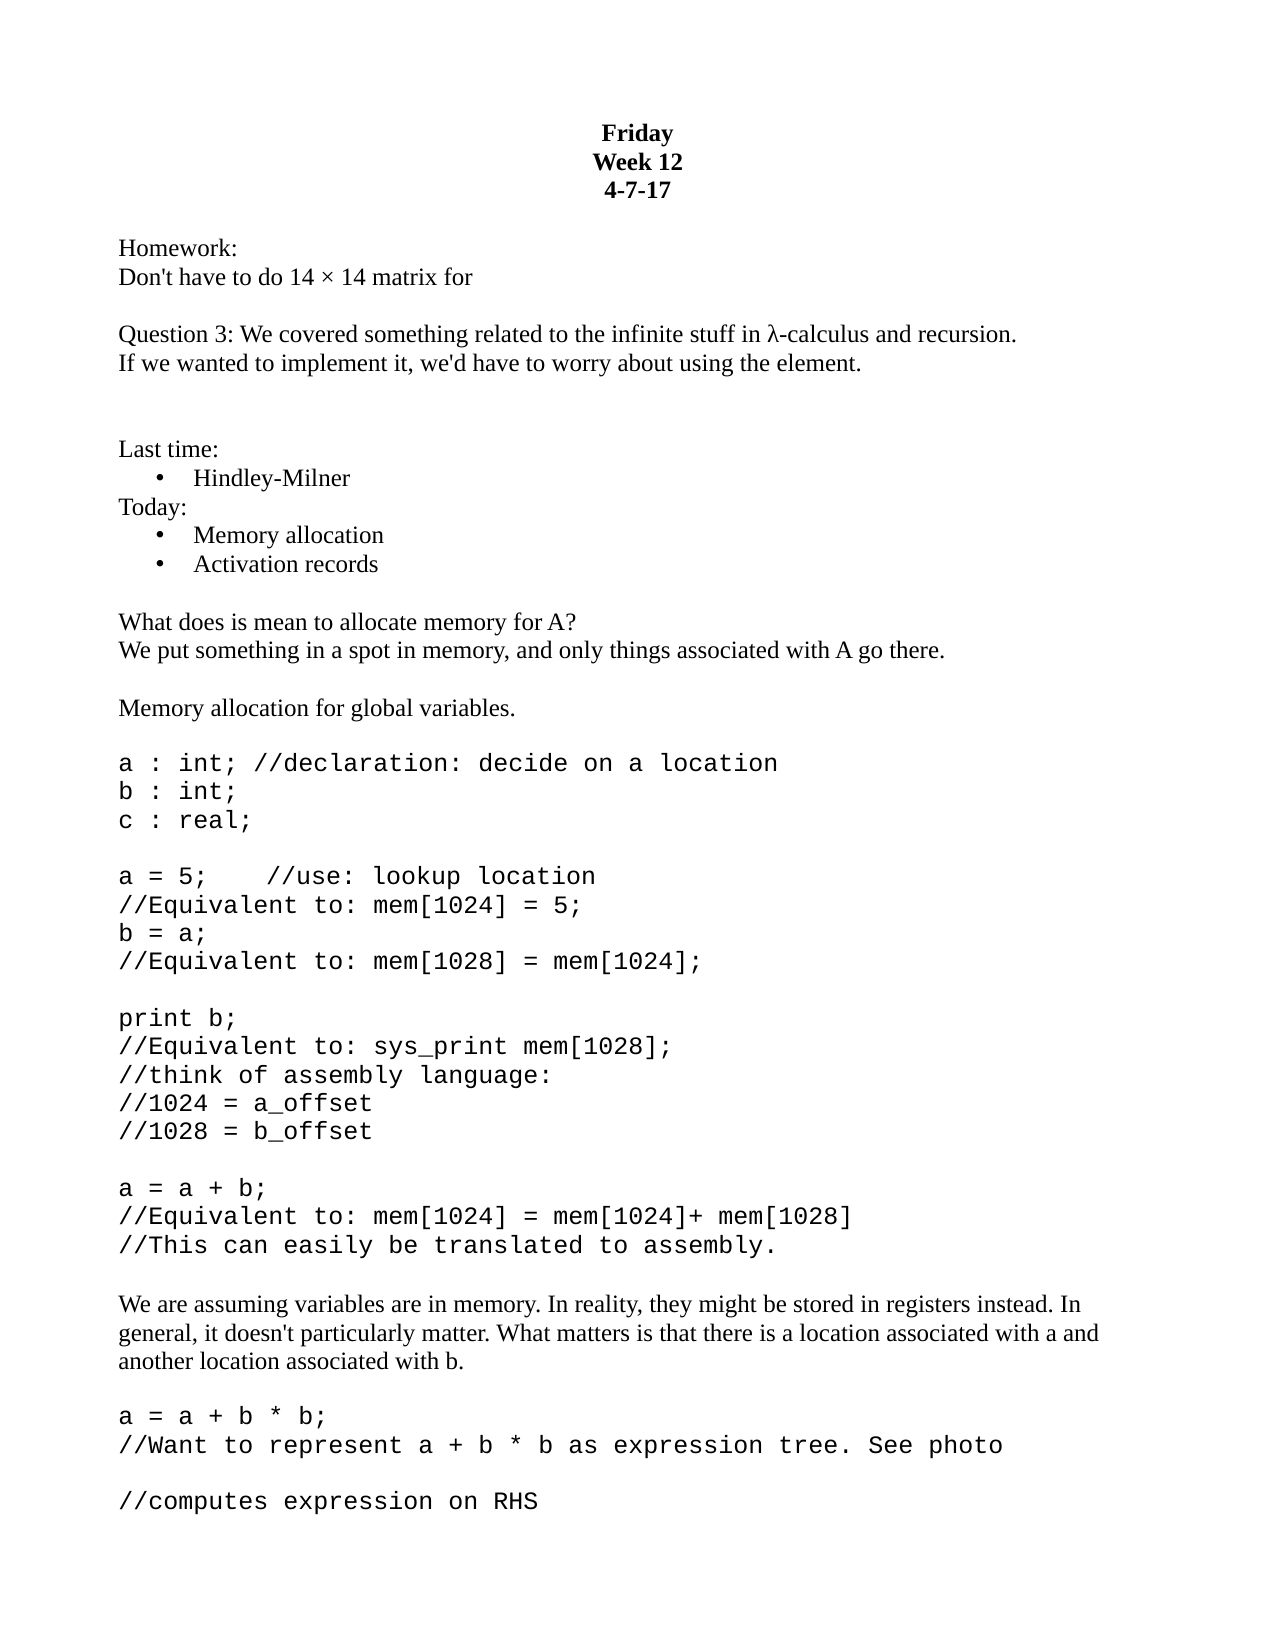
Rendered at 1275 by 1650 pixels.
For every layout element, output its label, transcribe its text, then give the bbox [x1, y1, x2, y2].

text We put something in a spot in memory, and only things associated with A go there. [118, 636, 1157, 664]
text //Equivalent to: sys_print mem[1028]; [118, 1034, 1157, 1062]
text //This can easily be translated to assembly. [118, 1232, 1157, 1261]
text Last time: [118, 434, 1157, 463]
text //Equivalent to: mem[1024] = mem[1024]+ mem[1028] [118, 1204, 1157, 1232]
text //1024 = a_offset [118, 1091, 1157, 1119]
list Memory allocation [156, 521, 1157, 549]
text Today: [118, 492, 1157, 521]
list Hindley-Milner [156, 463, 1157, 492]
text a = a + b * b; [118, 1404, 1157, 1432]
text c : real; [118, 807, 1157, 836]
text If we wanted to implement it, we'd have to worry about using the element. [118, 348, 1157, 377]
text We are assuming variables are in memory. In reality, they might be stored in registers instead. In general, it doesn't particularly matter. What matters is that there is a location associated with a and another location associated with b. [118, 1289, 1157, 1375]
text b : int; [118, 779, 1157, 807]
text //Equivalent to: mem[1024] = 5; [118, 892, 1157, 921]
list Activation records [156, 549, 1157, 578]
text Homework: [118, 233, 1157, 262]
text //think of assembly language: [118, 1062, 1157, 1091]
text //Want to represent a + b * b as expression tree. See photo [118, 1432, 1157, 1461]
text 4-7-17 [118, 176, 1157, 204]
text a : int; //declaration: decide on a location [118, 751, 1157, 779]
text Question 3: We covered something related to the infinite stuff in λ-calculus and recursion. [118, 319, 1157, 348]
text //1028 = b_offset [118, 1119, 1157, 1147]
text Week 12 [118, 147, 1157, 176]
text Friday [118, 118, 1157, 147]
text b = a; [118, 921, 1157, 949]
text What does is mean to allocate memory for A? [118, 607, 1157, 636]
text Memory allocation for global variables. [118, 693, 1157, 722]
text a = 5; //use: lookup location [118, 864, 1157, 892]
text //computes expression on RHS [118, 1489, 1157, 1517]
text print b; [118, 1006, 1157, 1034]
text a = a + b; [118, 1176, 1157, 1204]
text Don't have to do 14 × 14 matrix for [118, 262, 1157, 291]
text //Equivalent to: mem[1028] = mem[1024]; [118, 949, 1157, 977]
